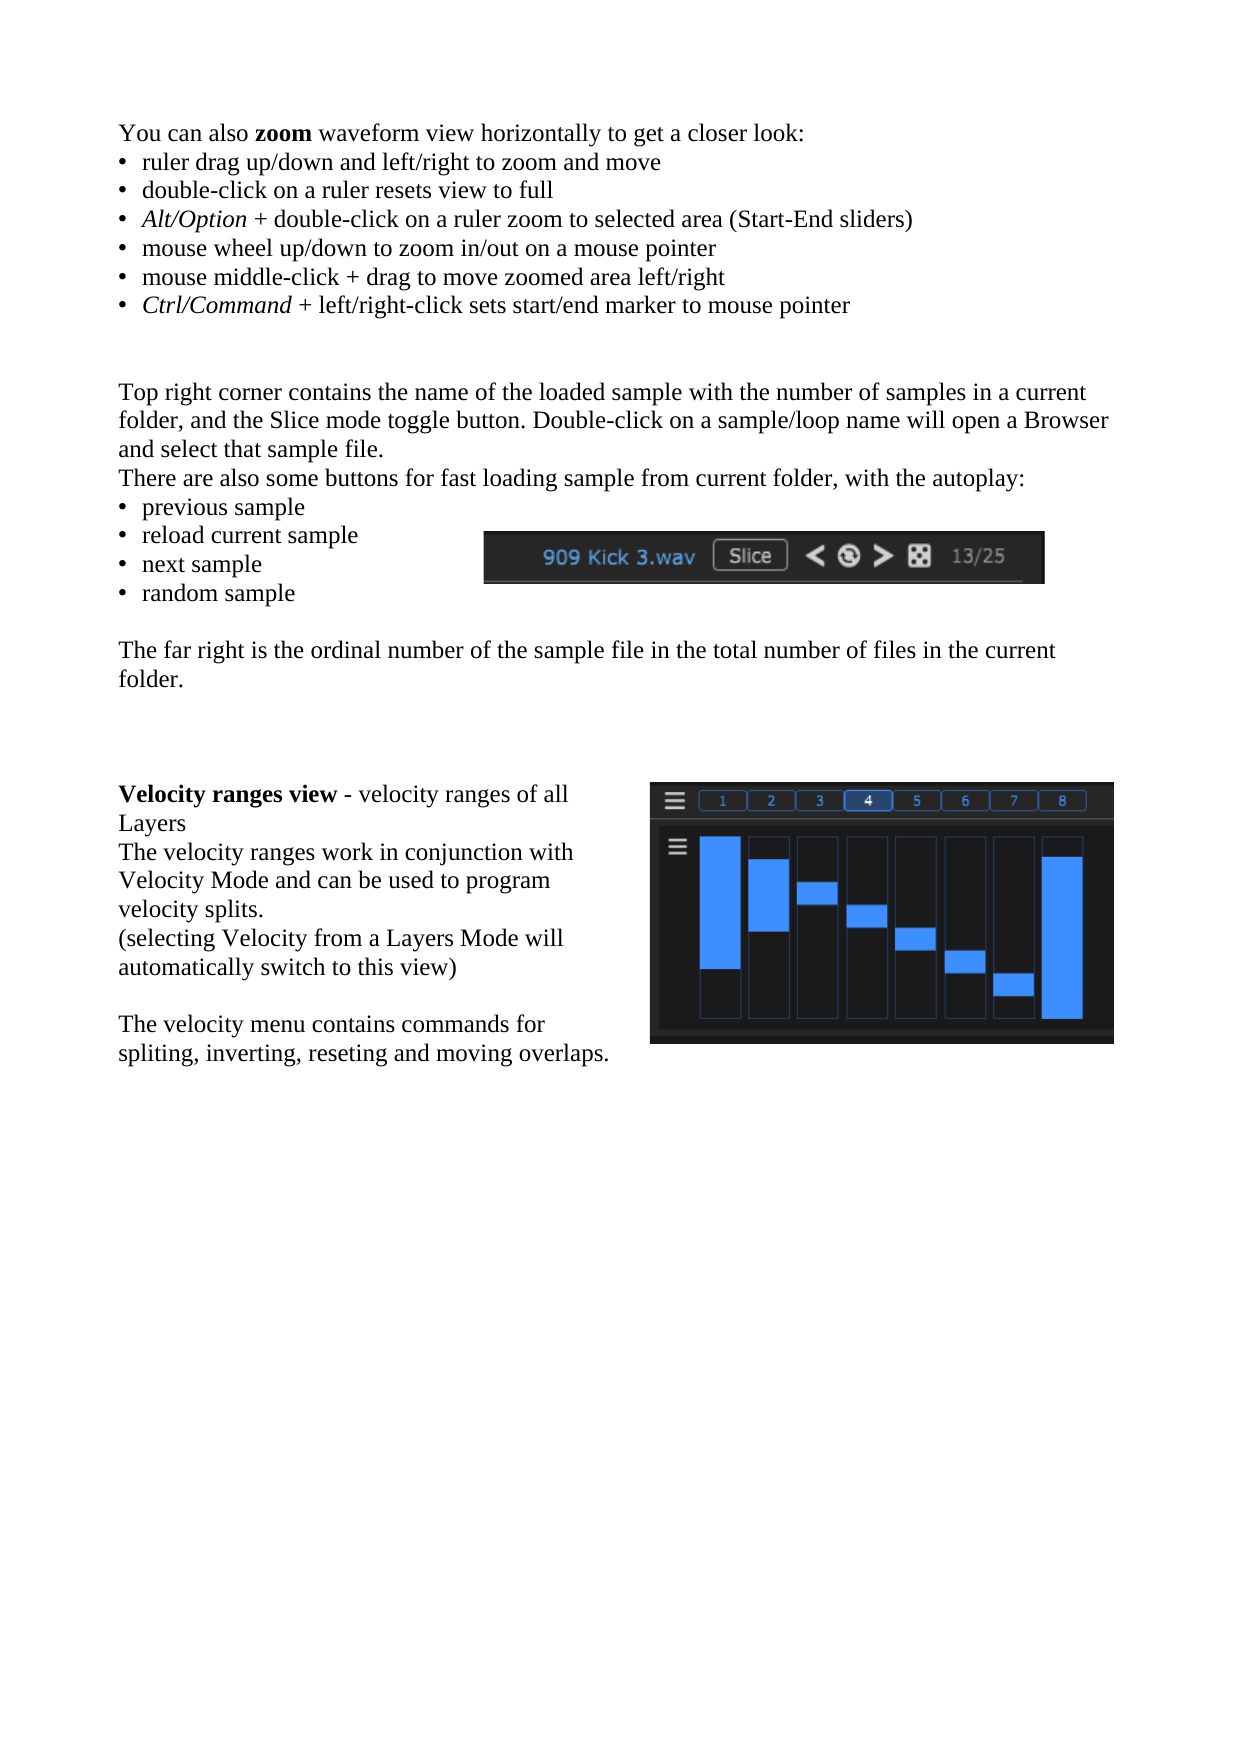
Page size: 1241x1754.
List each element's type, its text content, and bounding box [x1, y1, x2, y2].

list reload current sample [118, 521, 1122, 549]
list ruler drag up/down and left/right to zoom and move [118, 147, 1122, 176]
list next sample [118, 549, 483, 578]
text You can also zoom waveform view horizontally to get a closer look: [118, 118, 1122, 147]
list previous sample [118, 492, 1122, 521]
text The velocity ranges work in conjunction with Velocity Mode and can be used to program velocity splits. [118, 837, 649, 923]
list Alt/Option + double-click on a ruler zoom to selected area (Start-End sliders) [118, 204, 1122, 233]
picture [483, 531, 1045, 584]
list random sample [118, 578, 1122, 607]
list mouse middle-click + drag to move zoomed area left/right [118, 262, 1122, 291]
text Top right corner contains the name of the loaded sample with the number of samples in a current folder, and the Slice mode toggle button. Double-click on a sample/loop name will open a Browser and select that sample file. [118, 377, 1122, 463]
text There are also some buttons for fast loading sample from current folder, with the autoplay: [118, 463, 1122, 492]
list [1045, 549, 1122, 578]
text (selecting Velocity from a Layers Mode will automatically switch to this view) [118, 923, 649, 981]
list mouse wheel up/down to zoom in/out on a mouse pointer [118, 233, 1122, 262]
text The far right is the ordinal number of the sample file in the total number of files in the current folder. [118, 636, 1122, 693]
picture [649, 782, 1114, 1044]
list Ctrl/Command + left/right-click sets start/end marker to mouse pointer [118, 291, 1122, 319]
text The velocity menu contains commands for spliting, inverting, reseting and moving overlaps. [118, 1009, 1122, 1067]
text Velocity ranges view - velocity ranges of all Layers [118, 779, 1122, 837]
list double-click on a ruler resets view to full [118, 176, 1122, 204]
